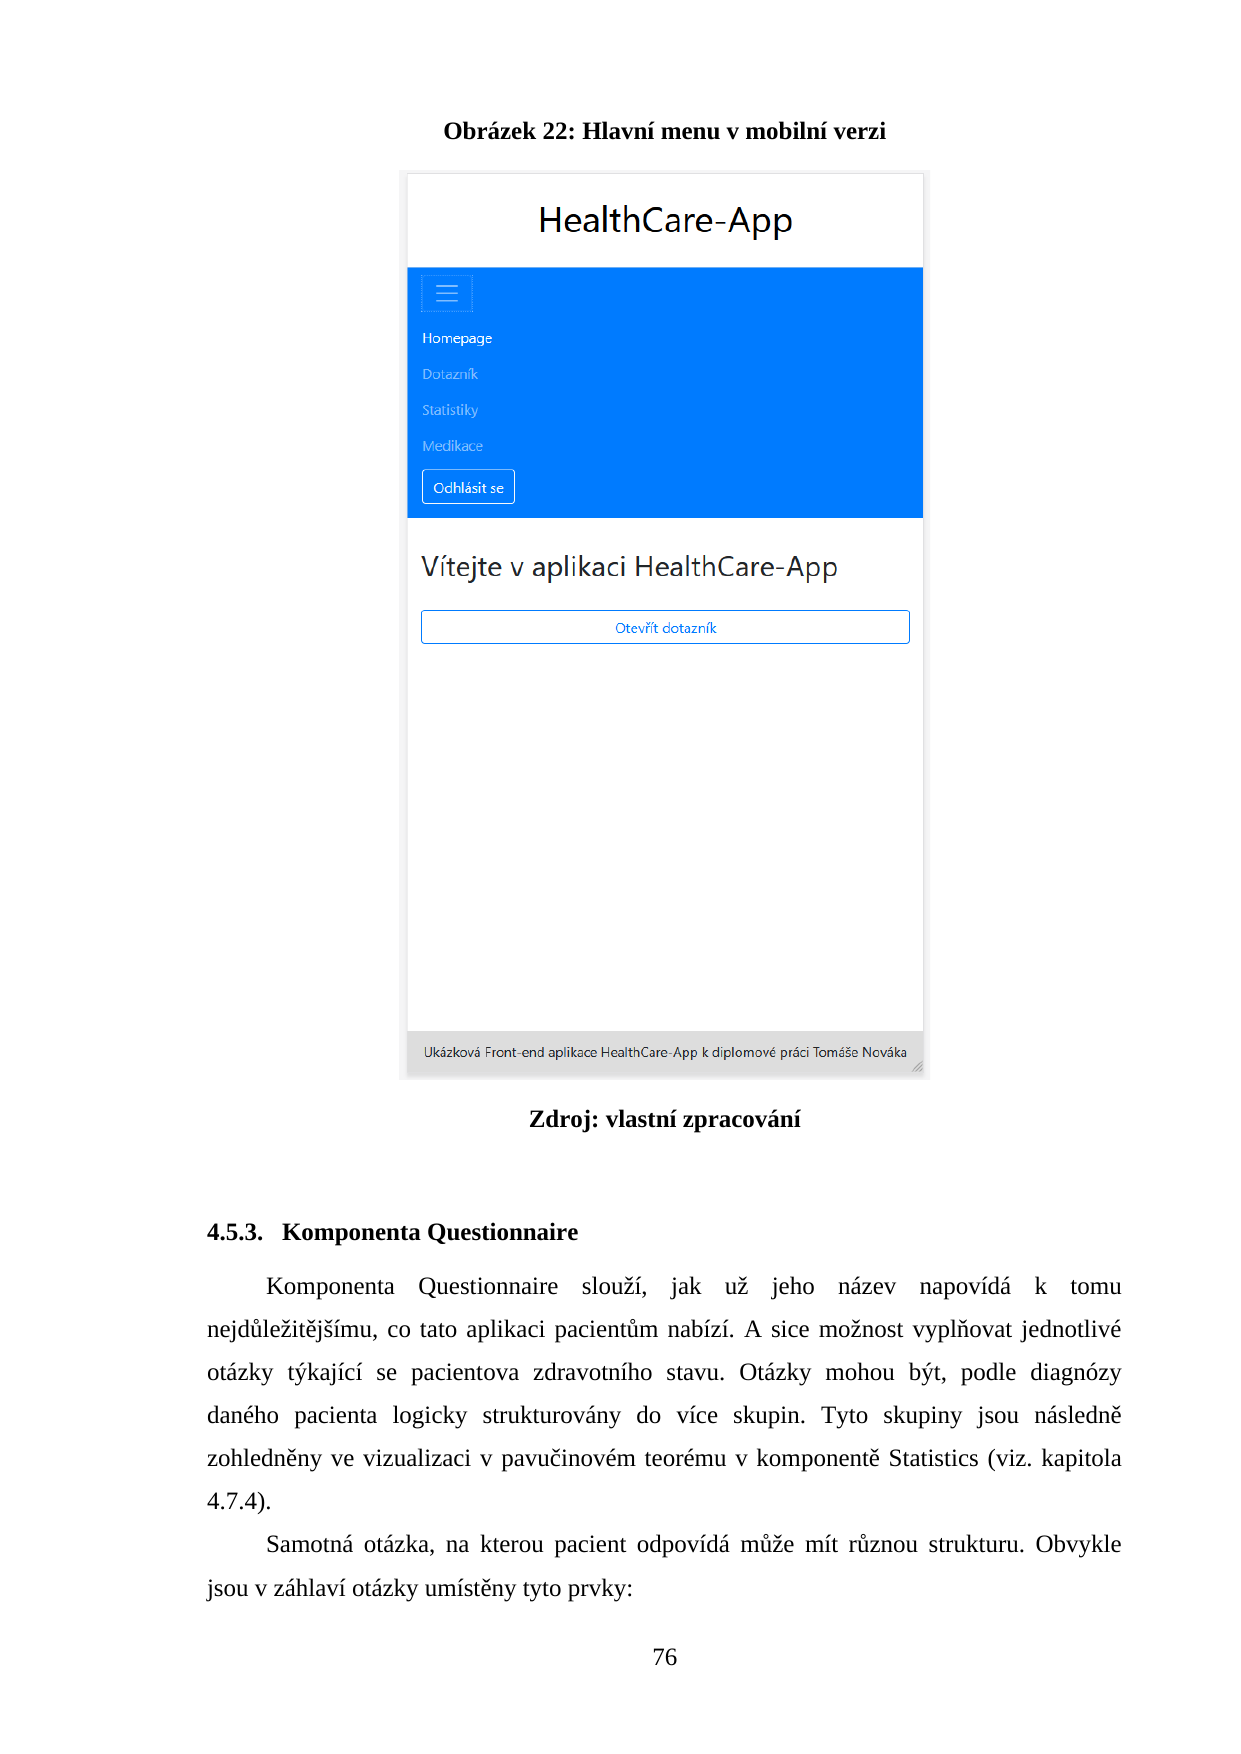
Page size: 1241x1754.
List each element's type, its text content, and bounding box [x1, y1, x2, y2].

text Zdroj: vlastní zpracování [399, 1104, 930, 1133]
text Obrázek 22: Hlavní menu v mobilní verzi [399, 116, 930, 145]
text Komponenta Questionnaire slouží, jak už jeho název napovídá k tomu nejdůležitějšímu, co tato aplikaci pacientům nabízí. A sice možnost vyplňovat jednotlivé otázky týkající se pacientova zdravotního stavu. Otázky mohou být, podle diagnózy daného pacienta logicky strukturovány do více skupin. Tyto skupiny jsou následně zohledněny ve vizualizaci v pavučinovém teorému v komponentě Statistics (viz. kapitola 4.7.4). [207, 1271, 1122, 1515]
picture [399, 170, 931, 1080]
text Samotná otázka, na kterou pacient odpovídá může mít různou strukturu. Obvykle jsou v záhlaví otázky umístěny tyto prvky: [207, 1529, 1122, 1601]
subtitle Komponenta Questionnaire [207, 1217, 1122, 1246]
